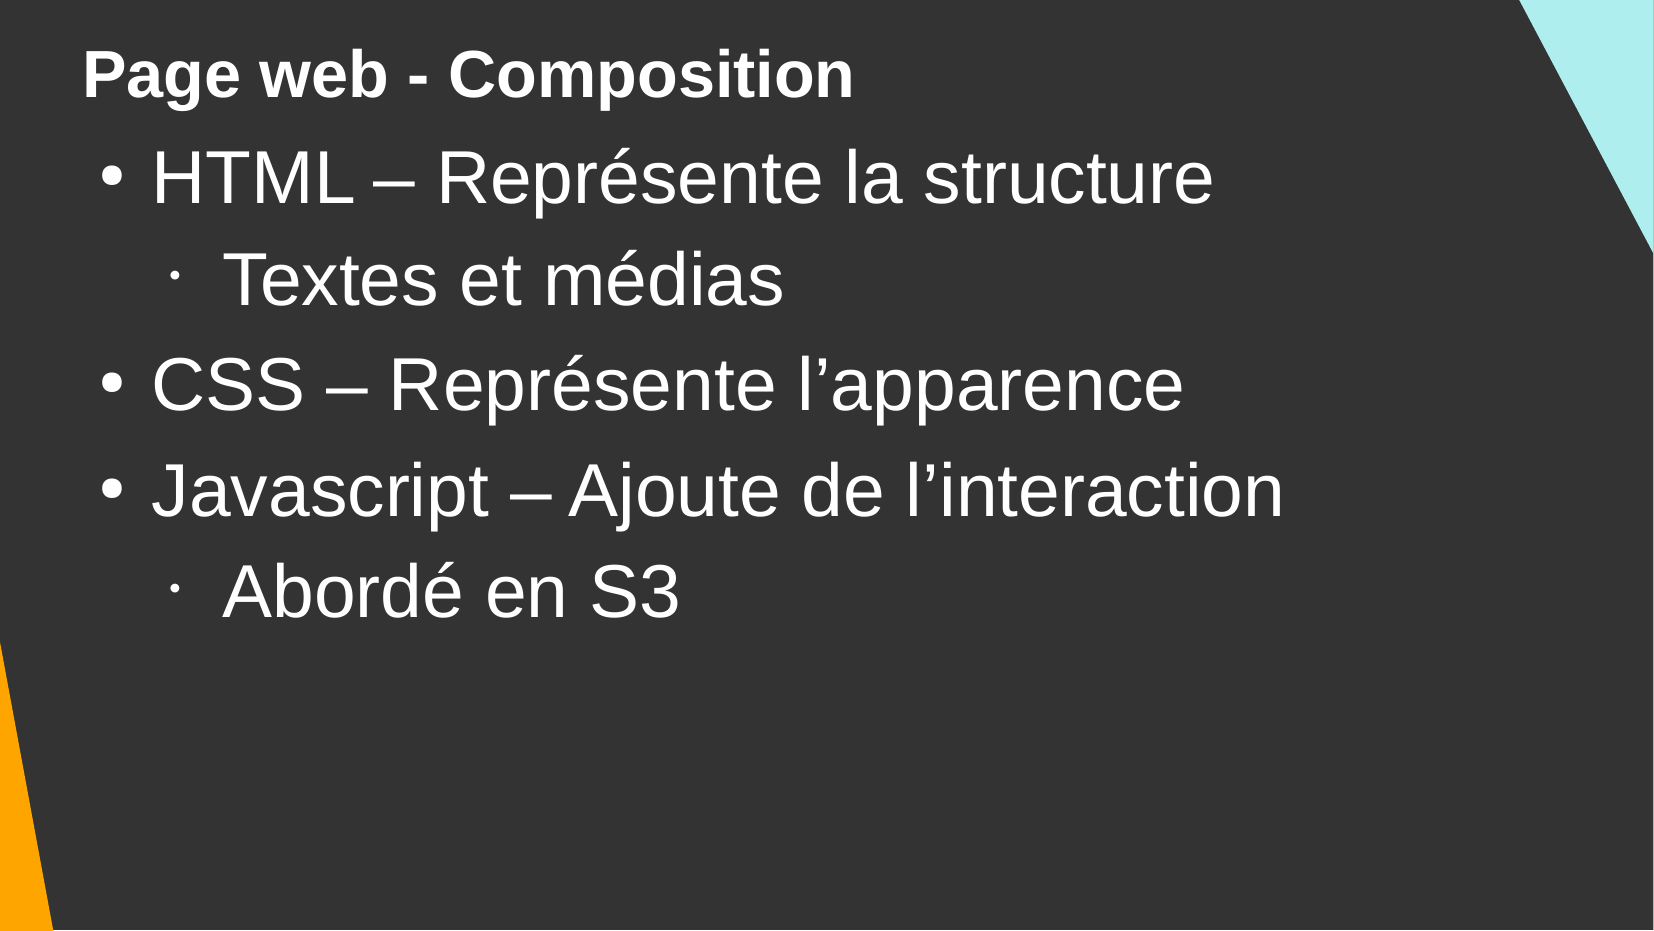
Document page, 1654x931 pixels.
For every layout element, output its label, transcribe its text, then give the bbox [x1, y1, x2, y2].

text_box [0, 642, 54, 931]
text_box [1519, 0, 1654, 255]
title Page web - Composition [82, 36, 1571, 114]
list HTML – Représente la structure Textes et médias CSS – Représente l’apparence Javascript – Ajoute de l’interaction Abordé en S3 [80, 135, 1569, 733]
